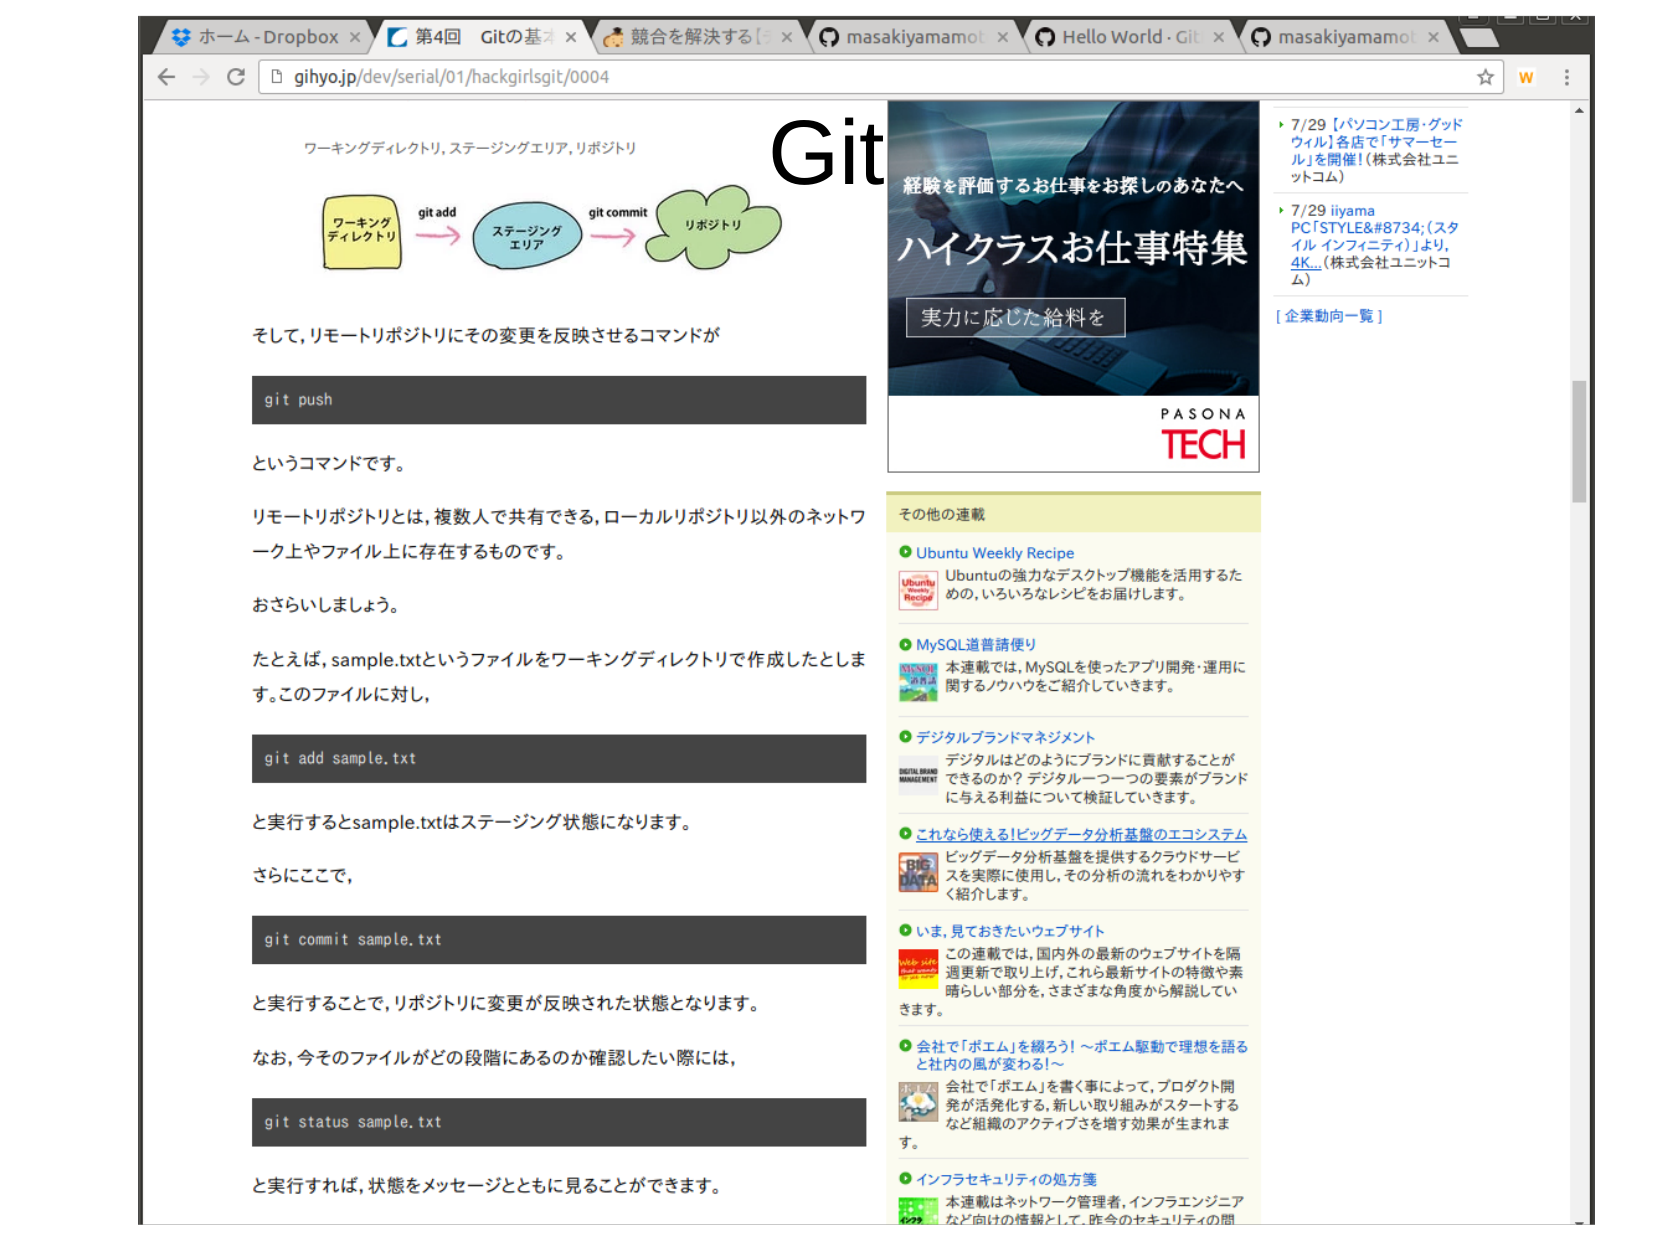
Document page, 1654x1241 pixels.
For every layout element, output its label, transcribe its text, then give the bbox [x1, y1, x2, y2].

picture [138, 0, 1595, 1241]
title Git [82, 49, 1571, 257]
